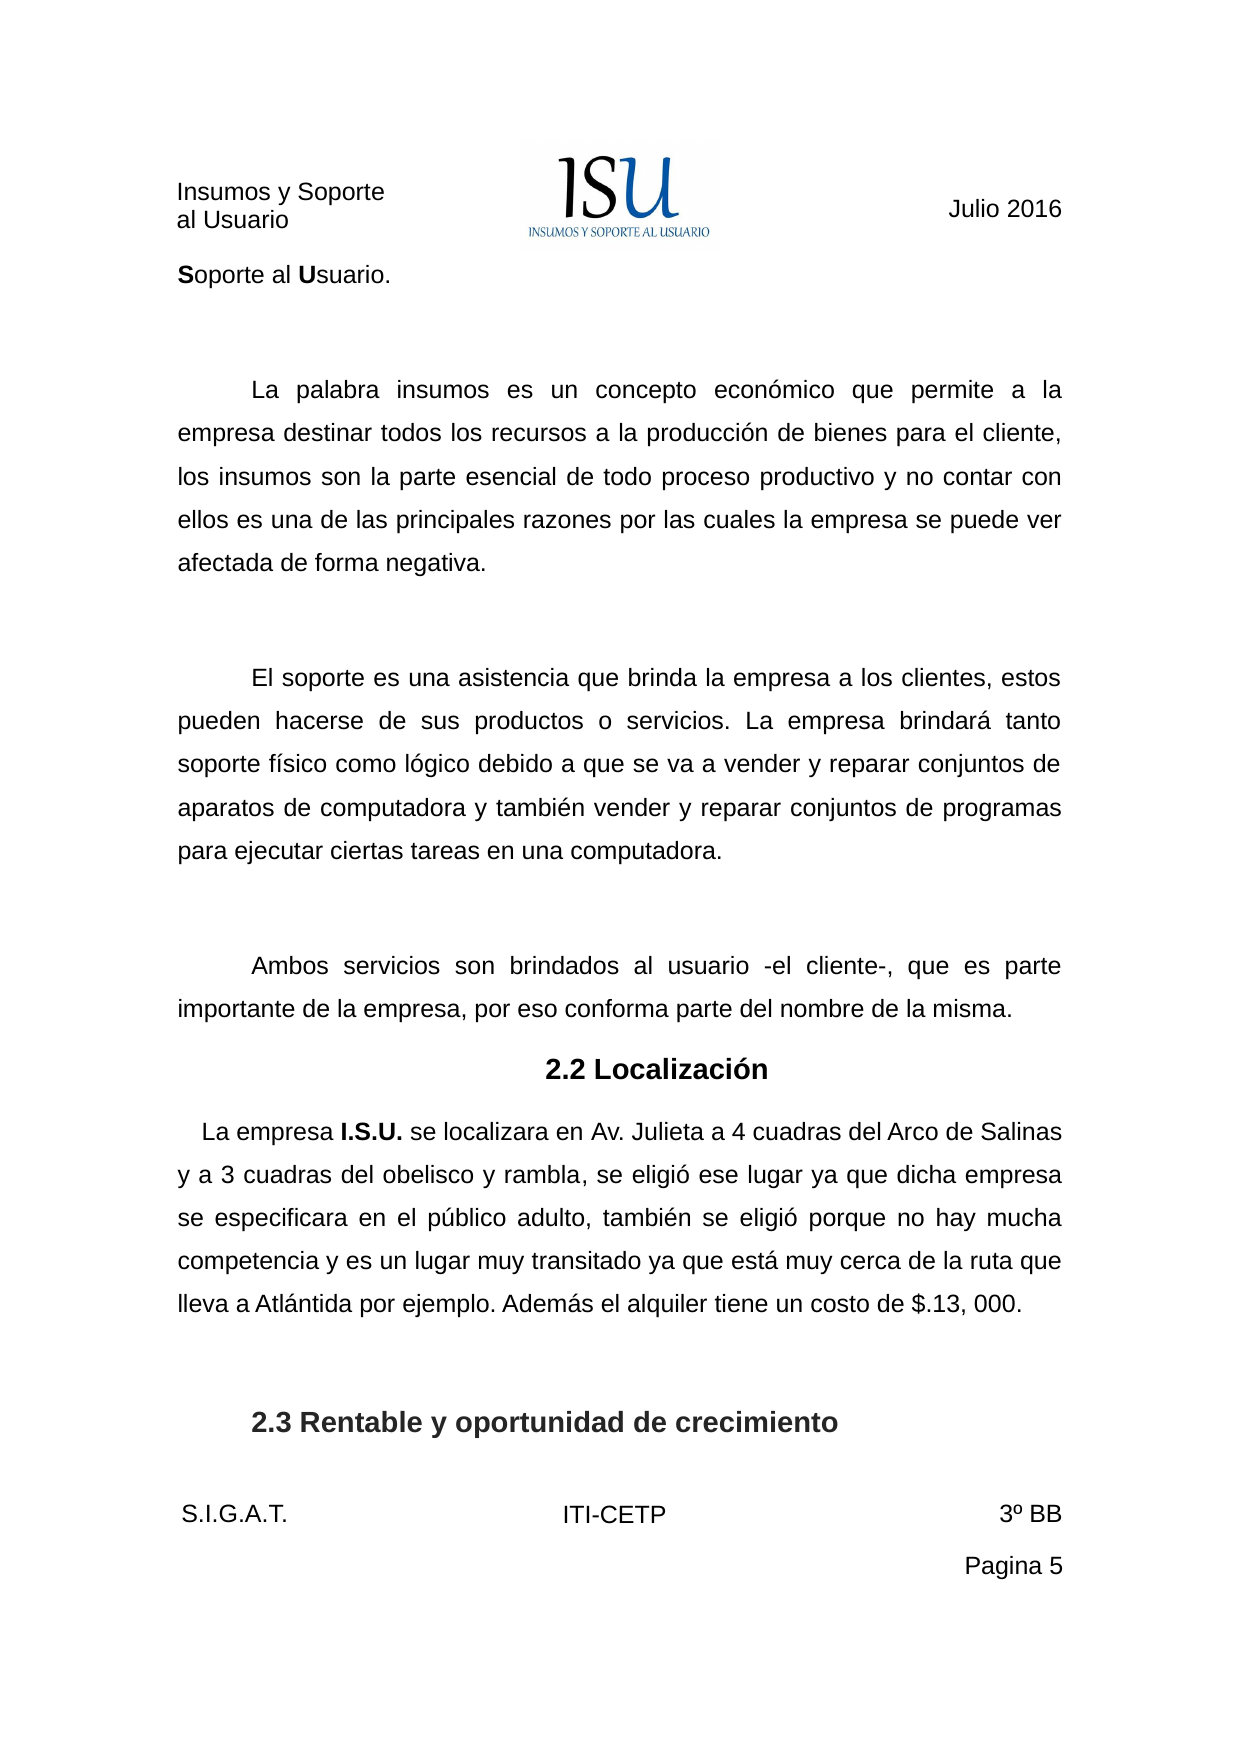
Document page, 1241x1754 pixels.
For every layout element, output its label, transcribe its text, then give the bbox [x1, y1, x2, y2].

text El soporte es una asistencia que brinda la empresa a los clientes, estos pueden hacerse de sus productos o servicios. La empresa brindará tanto soporte físico como lógico debido a que se va a vender y reparar conjuntos de aparatos de computadora y también vender y reparar conjuntos de programas para ejecutar ciertas tareas en una computadora. [177, 663, 1063, 864]
text La empresa I.S.U. se localizara en Av. Julieta a 4 cuadras del Arco de Salinas y a 3 cuadras del obelisco y rambla, se eligió ese lugar ya que dicha empresa se especificara en el público adulto, también se eligió porque no hay mucha competencia y es un lugar muy transitado ya que está muy cerca de la ruta que lleva a Atlántida por ejemplo. Además el alquiler tiene un costo de $.13, 000. [177, 1117, 1063, 1318]
text 2.2 Localización [177, 1052, 1063, 1085]
picture [517, 138, 723, 252]
text Ambos servicios son brindados al usuario -el cliente-, que es parte importante de la empresa, por eso conforma parte del nombre de la misma. [177, 951, 1063, 1023]
text Soporte al Usuario. [177, 260, 1063, 288]
text La palabra insumos es un concepto económico que permite a la empresa destinar todos los recursos a la producción de bienes para el cliente, los insumos son la parte esencial de todo proceso productivo y no contar con ellos es una de las principales razones por las cuales la empresa se puede ver afectada de forma negativa. [177, 375, 1063, 576]
text 2.3 Rentable y oportunidad de crecimiento [177, 1405, 1063, 1438]
